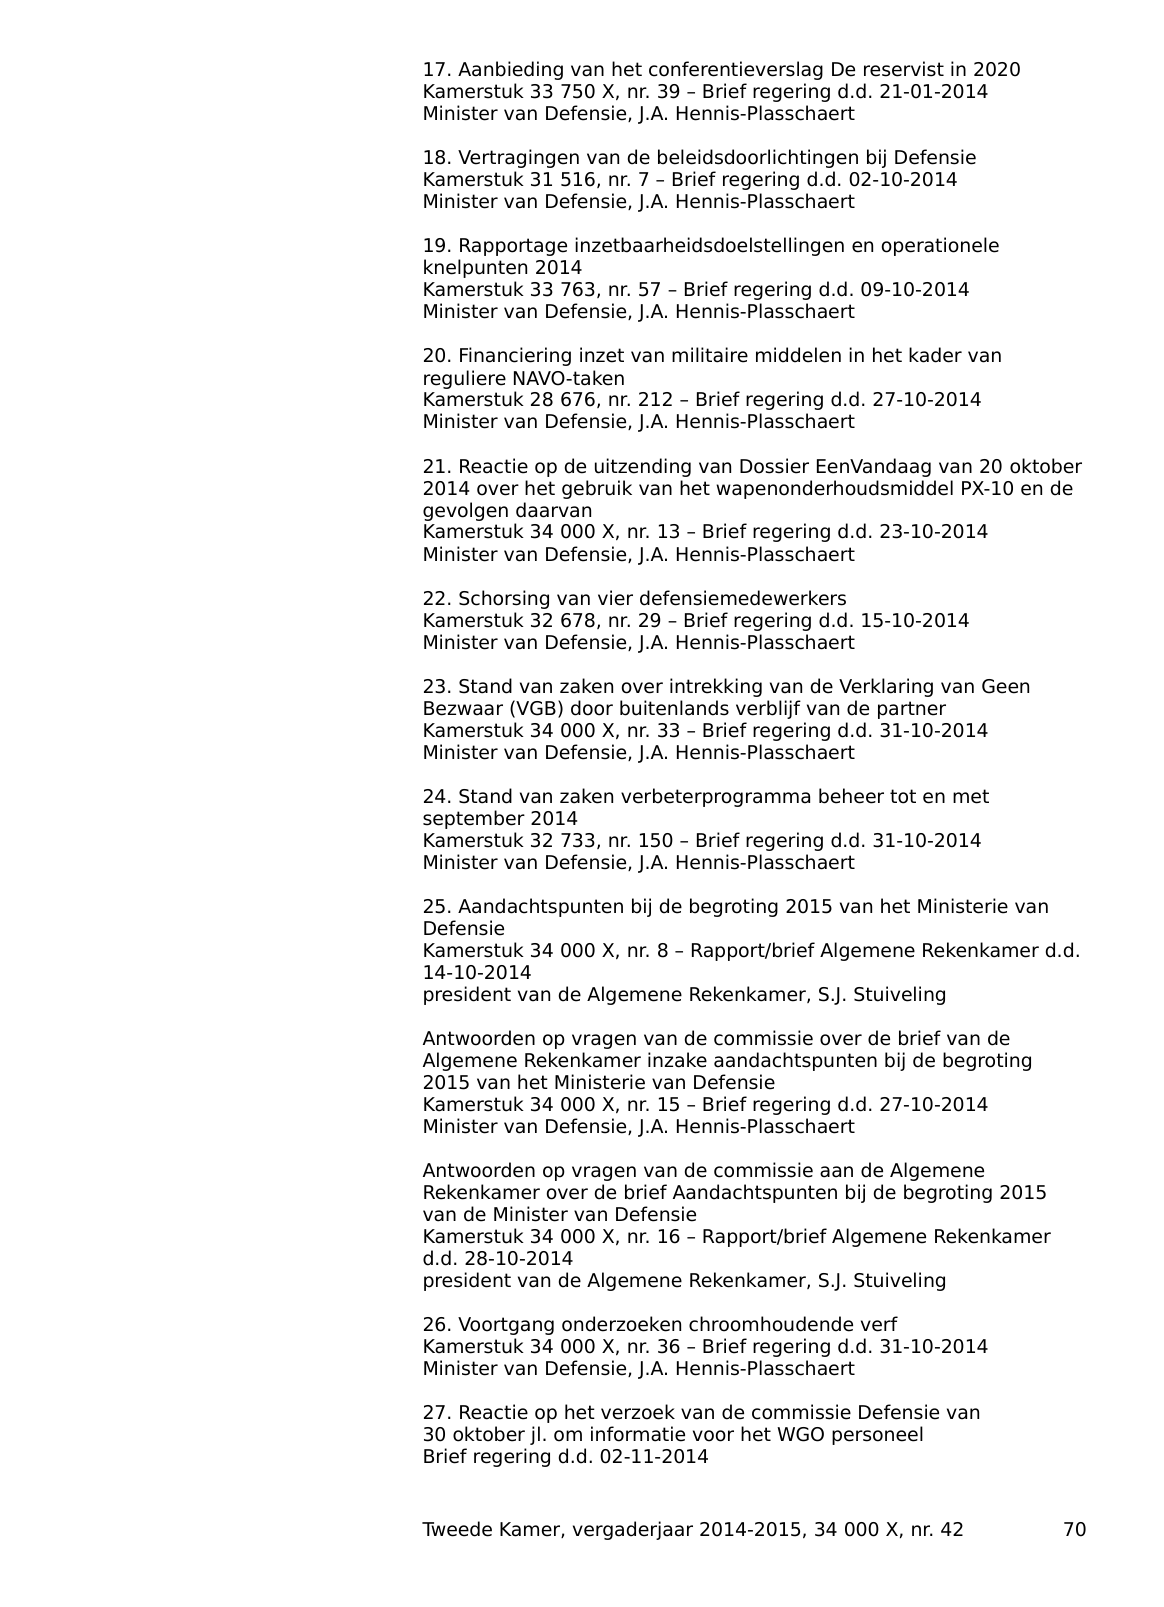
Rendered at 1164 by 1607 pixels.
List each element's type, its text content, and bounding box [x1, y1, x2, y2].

text 19. Rapportage inzetbaarheidsdoelstellingen en operationele knelpunten 2014 [422, 235, 1087, 279]
text Kamerstuk 33 763, nr. 57 – Brief regering d.d. 09-10-2014 [422, 279, 1087, 301]
text Kamerstuk 34 000 X, nr. 36 – Brief regering d.d. 31-10-2014 [422, 1336, 1087, 1358]
text Kamerstuk 31 516, nr. 7 – Brief regering d.d. 02-10-2014 [422, 169, 1087, 191]
text Minister van Defensie, J.A. Hennis-Plasschaert [422, 543, 1087, 565]
text Minister van Defensie, J.A. Hennis-Plasschaert [422, 742, 1087, 764]
text Brief regering d.d. 02-11-2014 [422, 1446, 1087, 1468]
text Minister van Defensie, J.A. Hennis-Plasschaert [422, 852, 1087, 874]
text 24. Stand van zaken verbeterprogramma beheer tot en met september 2014 [422, 786, 1087, 830]
text Minister van Defensie, J.A. Hennis-Plasschaert [422, 191, 1087, 213]
text Kamerstuk 34 000 X, nr. 15 – Brief regering d.d. 27-10-2014 [422, 1094, 1087, 1116]
text Kamerstuk 34 000 X, nr. 13 – Brief regering d.d. 23-10-2014 [422, 521, 1087, 543]
text Kamerstuk 32 678, nr. 29 – Brief regering d.d. 15-10-2014 [422, 609, 1087, 632]
text 27. Reactie op het verzoek van de commissie Defensie van 30 oktober jl. om informatie voor het WGO personeel [422, 1402, 1087, 1446]
text 26. Voortgang onderzoeken chroomhoudende verf [422, 1314, 1087, 1336]
text Minister van Defensie, J.A. Hennis-Plasschaert [422, 103, 1087, 125]
text president van de Algemene Rekenkamer, S.J. Stuiveling [422, 1270, 1087, 1292]
text Minister van Defensie, J.A. Hennis-Plasschaert [422, 1116, 1087, 1138]
text Minister van Defensie, J.A. Hennis-Plasschaert [422, 1358, 1087, 1380]
text Kamerstuk 28 676, nr. 212 – Brief regering d.d. 27-10-2014 [422, 389, 1087, 411]
text Minister van Defensie, J.A. Hennis-Plasschaert [422, 632, 1087, 653]
text Kamerstuk 33 750 X, nr. 39 – Brief regering d.d. 21-01-2014 [422, 81, 1087, 103]
text Kamerstuk 34 000 X, nr. 16 – Rapport/brief Algemene Rekenkamer d.d. 28-10-2014 [422, 1226, 1087, 1270]
text Kamerstuk 34 000 X, nr. 8 – Rapport/brief Algemene Rekenkamer d.d. 14-10-2014 [422, 940, 1087, 984]
text 20. Financiering inzet van militaire middelen in het kader van reguliere NAVO-taken [422, 345, 1087, 389]
text 23. Stand van zaken over intrekking van de Verklaring van Geen Bezwaar (VGB) door buitenlands verblijf van de partner [422, 676, 1087, 720]
text 17. Aanbieding van het conferentieverslag De reservist in 2020 [422, 59, 1087, 81]
text 22. Schorsing van vier defensiemedewerkers [422, 588, 1087, 609]
text 25. Aandachtspunten bij de begroting 2015 van het Ministerie van Defensie [422, 896, 1087, 940]
text Kamerstuk 32 733, nr. 150 – Brief regering d.d. 31-10-2014 [422, 830, 1087, 852]
text Minister van Defensie, J.A. Hennis-Plasschaert [422, 411, 1087, 433]
text Antwoorden op vragen van de commissie over de brief van de Algemene Rekenkamer inzake aandachtspunten bij de begroting 2015 van het Ministerie van Defensie [422, 1028, 1087, 1094]
text 21. Reactie op de uitzending van Dossier EenVandaag van 20 oktober 2014 over het gebruik van het wapenonderhoudsmiddel PX-10 en de gevolgen daarvan [422, 456, 1087, 521]
text 18. Vertragingen van de beleidsdoorlichtingen bij Defensie [422, 147, 1087, 169]
text Minister van Defensie, J.A. Hennis-Plasschaert [422, 301, 1087, 323]
text Antwoorden op vragen van de commissie aan de Algemene Rekenkamer over de brief Aandachtspunten bij de begroting 2015 van de Minister van Defensie [422, 1160, 1087, 1226]
text president van de Algemene Rekenkamer, S.J. Stuiveling [422, 984, 1087, 1006]
text Kamerstuk 34 000 X, nr. 33 – Brief regering d.d. 31-10-2014 [422, 720, 1087, 742]
